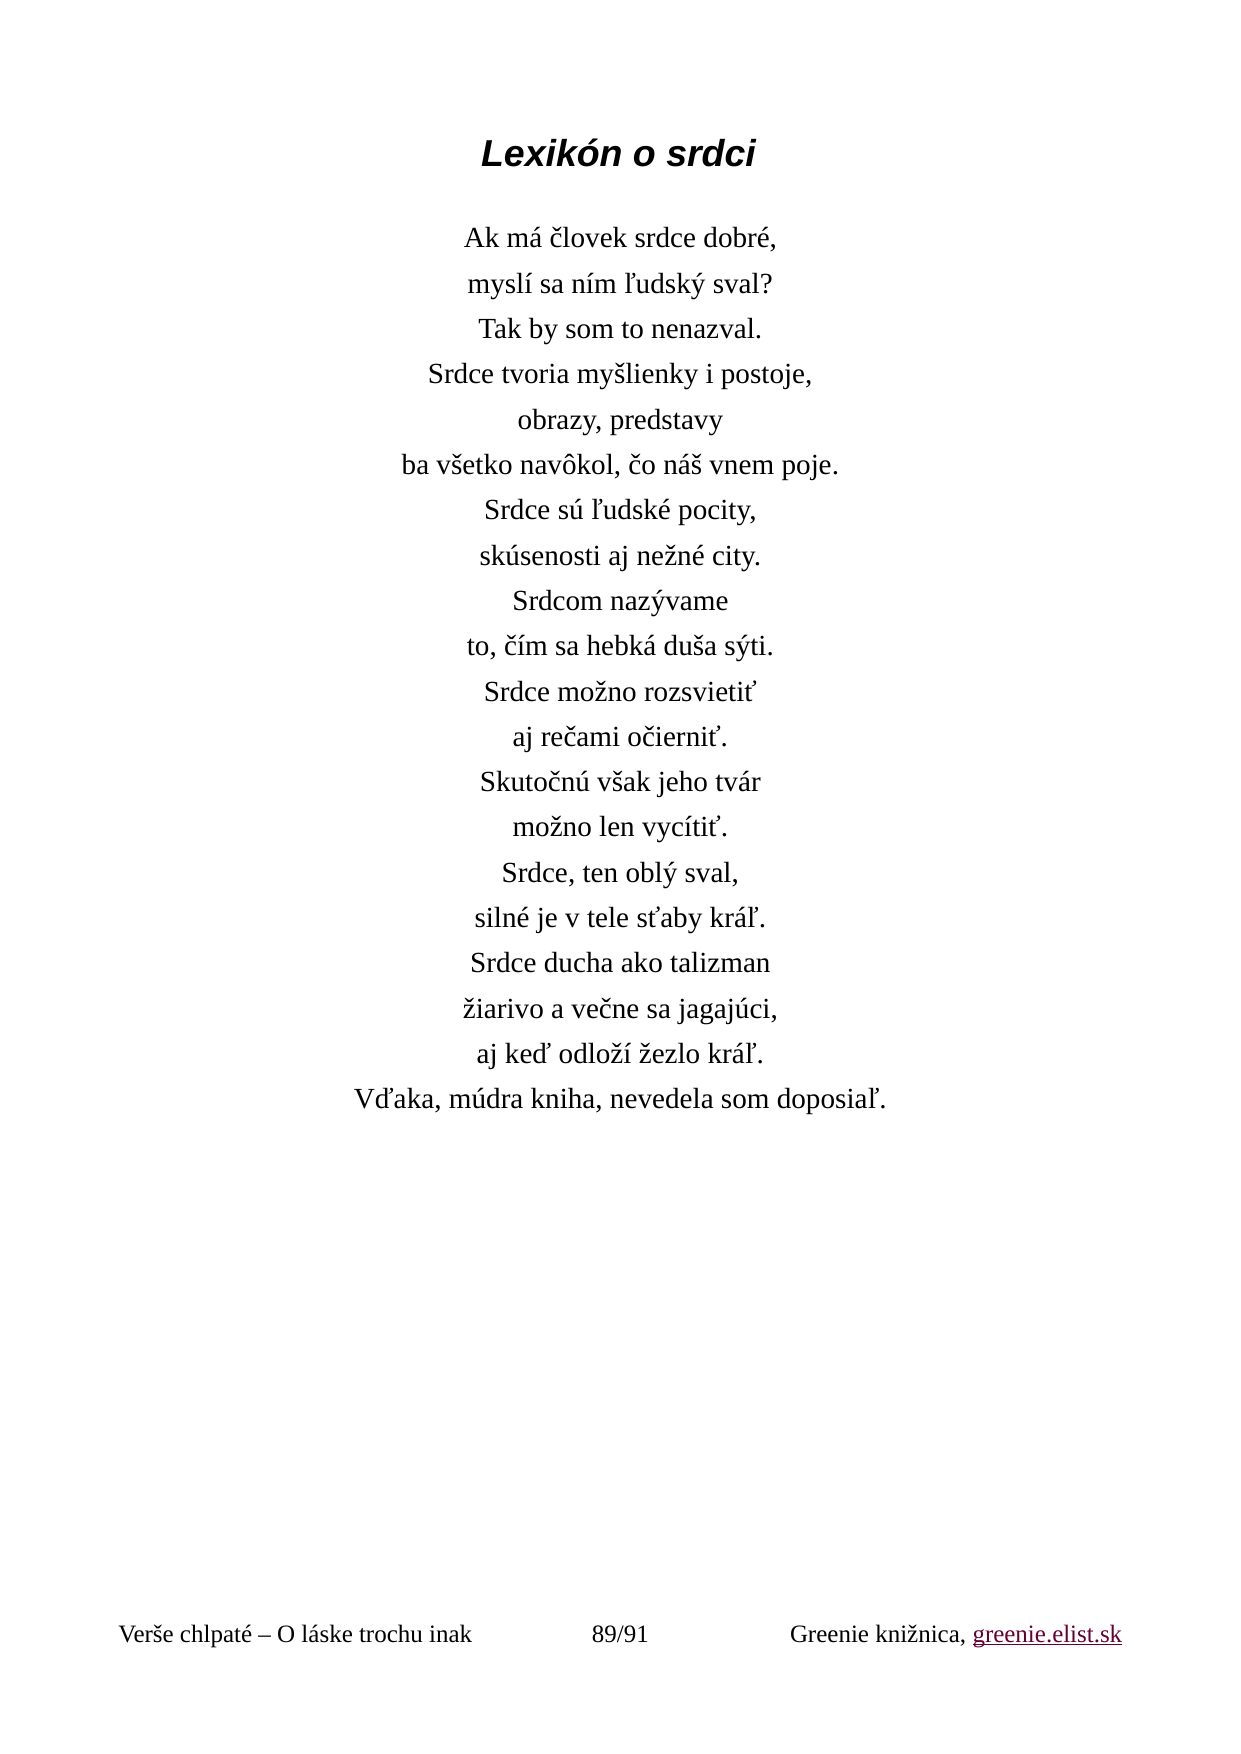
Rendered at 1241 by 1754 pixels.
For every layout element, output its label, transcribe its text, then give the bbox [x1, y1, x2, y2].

text Srdce ducha ako talizman [106, 946, 1134, 979]
text Tak by som to nenazval. [106, 311, 1134, 345]
text Srdce, ten oblý sval, [106, 855, 1134, 888]
text aj keď odloží žezlo kráľ. [106, 1036, 1134, 1070]
text žiarivo a večne sa jagajúci, [106, 991, 1134, 1024]
text Vďaka, múdra kniha, nevedela som doposiaľ. [106, 1081, 1134, 1115]
text Skutočnú však jeho tvár [106, 764, 1134, 798]
text ba všetko navôkol, čo náš vnem poje. [106, 447, 1134, 481]
text Srdce možno rozsvietiť [106, 674, 1134, 707]
text Ak má človek srdce dobré, [106, 221, 1134, 254]
text to, čím sa hebká duša sýti. [106, 628, 1134, 662]
text silné je v tele sťaby kráľ. [106, 900, 1134, 934]
text myslí sa ním ľudský sval? [106, 266, 1134, 299]
subtitle Lexikón o srdci [106, 131, 1134, 174]
text skúsenosti aj nežné city. [106, 538, 1134, 571]
text Srdce sú ľudské pocity, [106, 492, 1134, 526]
text aj rečami očierniť. [106, 719, 1134, 752]
text možno len vycítiť. [106, 809, 1134, 843]
text obrazy, predstavy [106, 402, 1134, 435]
text Srdce tvoria myšlienky i postoje, [106, 356, 1134, 390]
text Srdcom nazývame [106, 583, 1134, 617]
